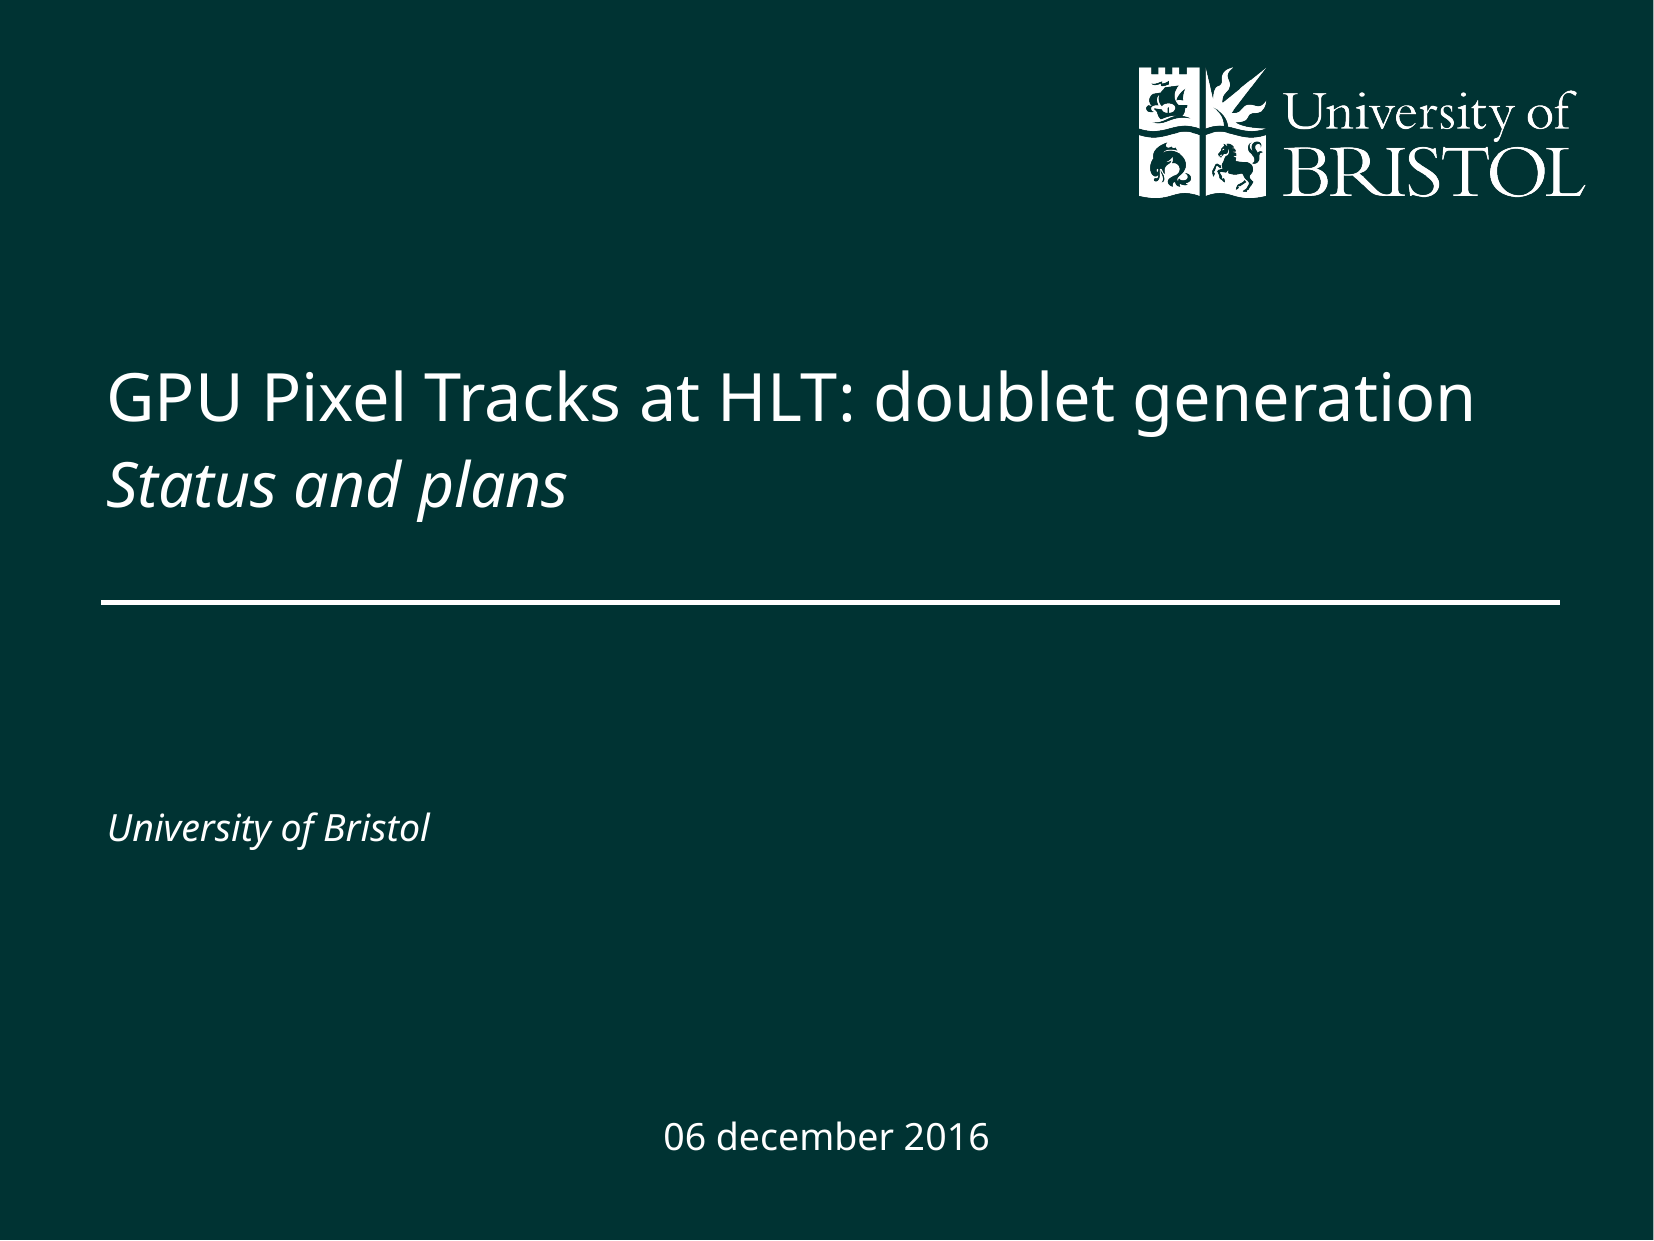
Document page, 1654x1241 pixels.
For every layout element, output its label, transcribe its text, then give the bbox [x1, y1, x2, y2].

picture [1139, 67, 1586, 198]
title GPU Pixel Tracks at HLT: doublet generation Status and plans [106, 271, 1595, 526]
